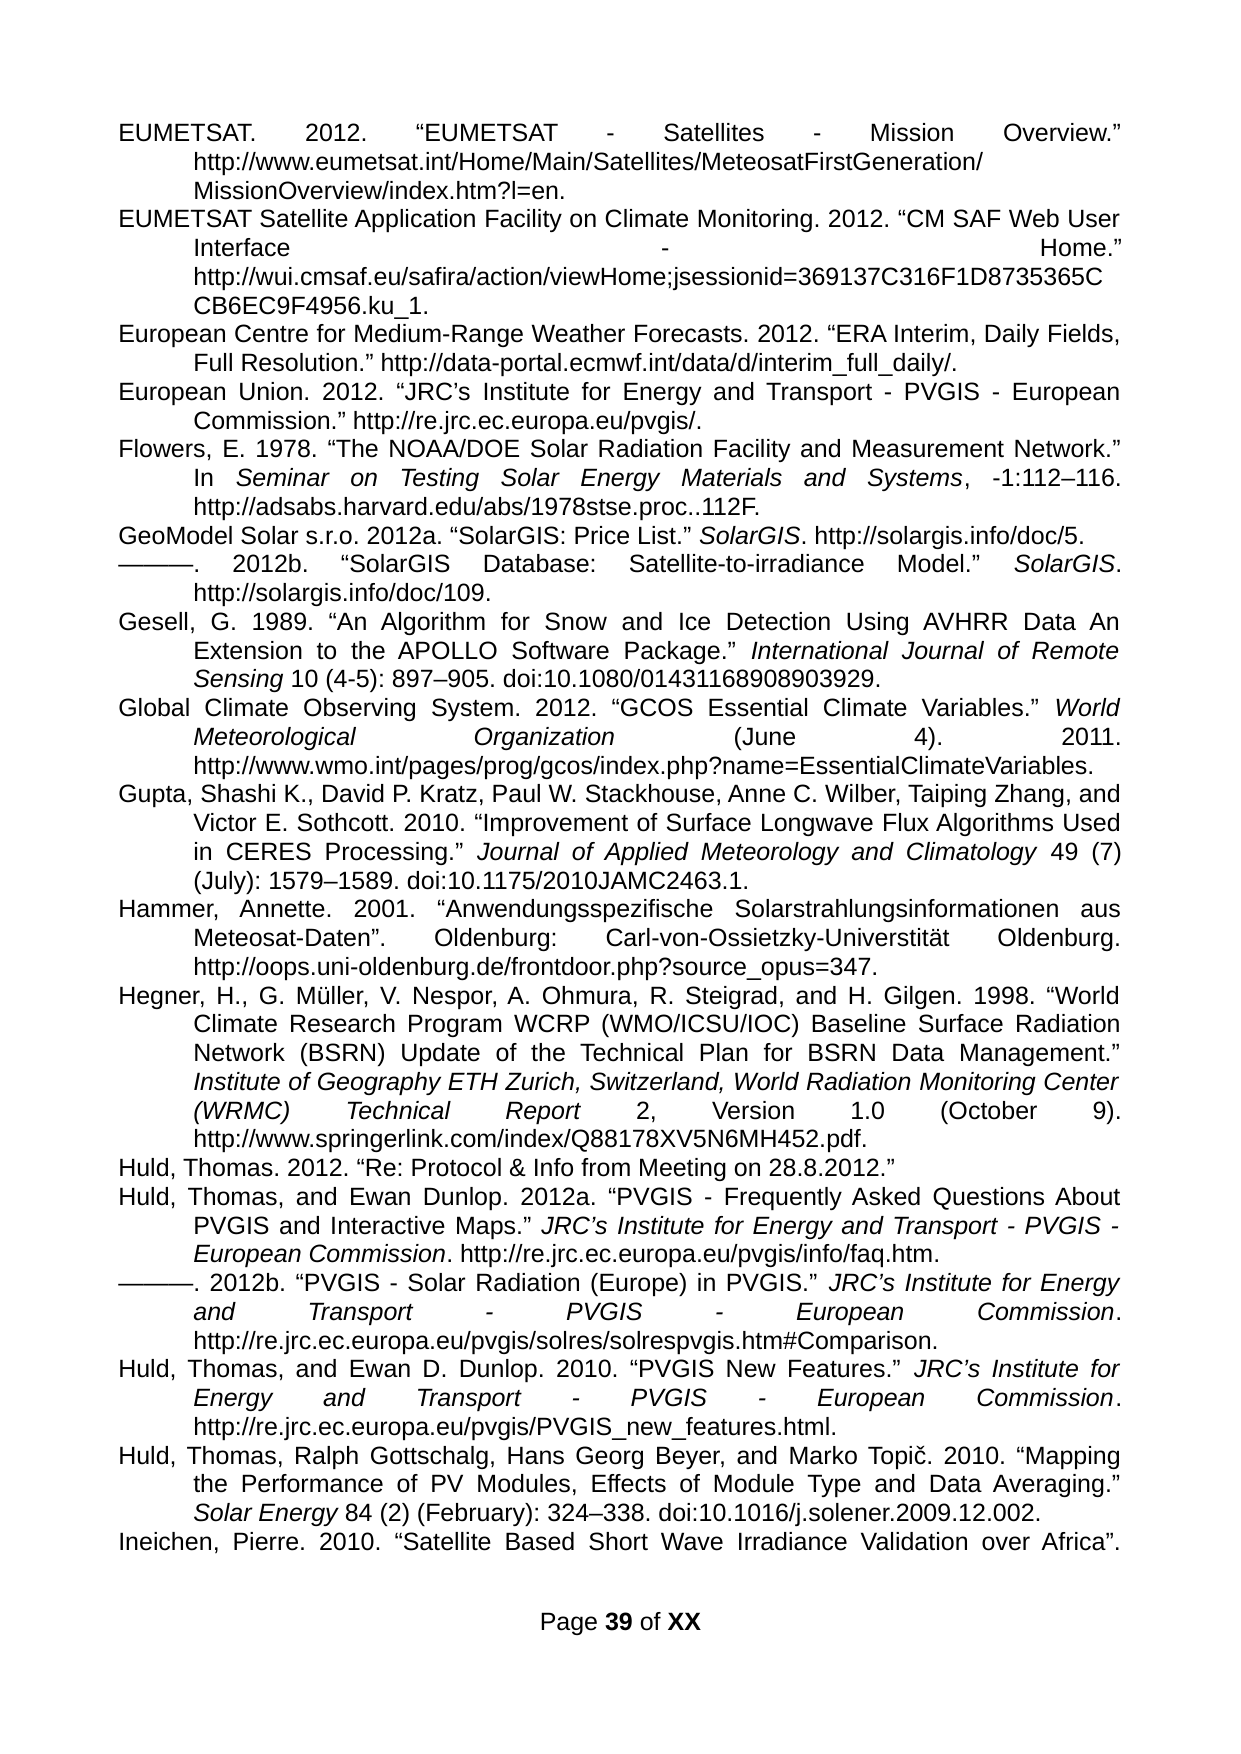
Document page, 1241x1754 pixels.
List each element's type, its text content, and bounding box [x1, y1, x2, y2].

text Huld, Thomas, and Ewan Dunlop. 2012a. “PVGIS - Frequently Asked Questions About PVGIS and Interactive Maps.” JRC’s Institute for Energy and Transport - PVGIS - European Commission. http://re.jrc.ec.europa.eu/pvgis/info/faq.htm. [118, 1182, 1122, 1268]
text Gupta, Shashi K., David P. Kratz, Paul W. Stackhouse, Anne C. Wilber, Taiping Zhang, and Victor E. Sothcott. 2010. “Improvement of Surface Longwave Flux Algorithms Used in CERES Processing.” Journal of Applied Meteorology and Climatology 49 (7) (July): 1579–1589. doi:10.1175/2010JAMC2463.1. [118, 779, 1122, 894]
text Huld, Thomas, Ralph Gottschalg, Hans Georg Beyer, and Marko Topič. 2010. “Mapping the Performance of PV Modules, Effects of Module Type and Data Averaging.” Solar Energy 84 (2) (February): 324–338. doi:10.1016/j.solener.2009.12.002. [118, 1441, 1122, 1527]
text Gesell, G. 1989. “An Algorithm for Snow and Ice Detection Using AVHRR Data An Extension to the APOLLO Software Package.” International Journal of Remote Sensing 10 (4-5): 897–905. doi:10.1080/01431168908903929. [118, 607, 1122, 693]
text Huld, Thomas. 2012. “Re: Protocol & Info from Meeting on 28.8.2012.” [118, 1153, 1122, 1182]
text GeoModel Solar s.r.o. 2012a. “SolarGIS: Price List.” SolarGIS. http://solargis.info/doc/5. [118, 521, 1122, 549]
text European Centre for Medium-Range Weather Forecasts. 2012. “ERA Interim, Daily Fields, Full Resolution.” http://data-portal.ecmwf.int/data/d/interim_full_daily/. [118, 319, 1122, 377]
text Hegner, H., G. Müller, V. Nespor, A. Ohmura, R. Steigrad, and H. Gilgen. 1998. “World Climate Research Program WCRP (WMO/ICSU/IOC) Baseline Surface Radiation Network (BSRN) Update of the Technical Plan for BSRN Data Management.” Institute of Geography ETH Zurich, Switzerland, World Radiation Monitoring Center (WRMC) Technical Report 2, Version 1.0 (October 9). http://www.springerlink.com/index/Q88178XV5N6MH452.pdf. [118, 981, 1122, 1153]
text Huld, Thomas, and Ewan D. Dunlop. 2010. “PVGIS New Features.” JRC’s Institute for Energy and Transport - PVGIS - European Commission. http://re.jrc.ec.europa.eu/pvgis/PVGIS_new_features.html. [118, 1354, 1122, 1441]
text European Union. 2012. “JRC’s Institute for Energy and Transport - PVGIS - European Commission.” http://re.jrc.ec.europa.eu/pvgis/. [118, 377, 1122, 434]
text Ineichen, Pierre. 2010. “Satellite Based Short Wave Irradiance Validation over Africa”. [118, 1527, 1122, 1556]
text Global Climate Observing System. 2012. “GCOS Essential Climate Variables.” World Meteorological Organization (June 4). 2011. http://www.wmo.int/pages/prog/gcos/index.php?name=EssentialClimateVariables. [118, 693, 1122, 779]
text EUMETSAT Satellite Application Facility on Climate Monitoring. 2012. “CM SAF Web User Interface - Home.” http://wui.cmsaf.eu/safira/action/viewHome;jsessionid=369137C316F1D8735365CCB6EC9F4956.ku_1. [118, 204, 1122, 319]
text ———. 2012b. “PVGIS - Solar Radiation (Europe) in PVGIS.” JRC’s Institute for Energy and Transport - PVGIS - European Commission. http://re.jrc.ec.europa.eu/pvgis/solres/solrespvgis.htm#Comparison. [118, 1268, 1122, 1354]
text ———. 2012b. “SolarGIS Database: Satellite-to-irradiance Model.” SolarGIS. http://solargis.info/doc/109. [118, 549, 1122, 607]
text Hammer, Annette. 2001. “Anwendungsspezifische Solarstrahlungsinformationen aus Meteosat-Daten”. Oldenburg: Carl-von-Ossietzky-Universtität Oldenburg. http://oops.uni-oldenburg.de/frontdoor.php?source_opus=347. [118, 894, 1122, 981]
text EUMETSAT. 2012. “EUMETSAT - Satellites - Mission Overview.” http://www.eumetsat.int/Home/Main/Satellites/MeteosatFirstGeneration/MissionOverview/index.htm?l=en. [118, 118, 1122, 204]
text Flowers, E. 1978. “The NOAA/DOE Solar Radiation Facility and Measurement Network.” In Seminar on Testing Solar Energy Materials and Systems, -1:112–116. http://adsabs.harvard.edu/abs/1978stse.proc..112F. [118, 434, 1122, 521]
